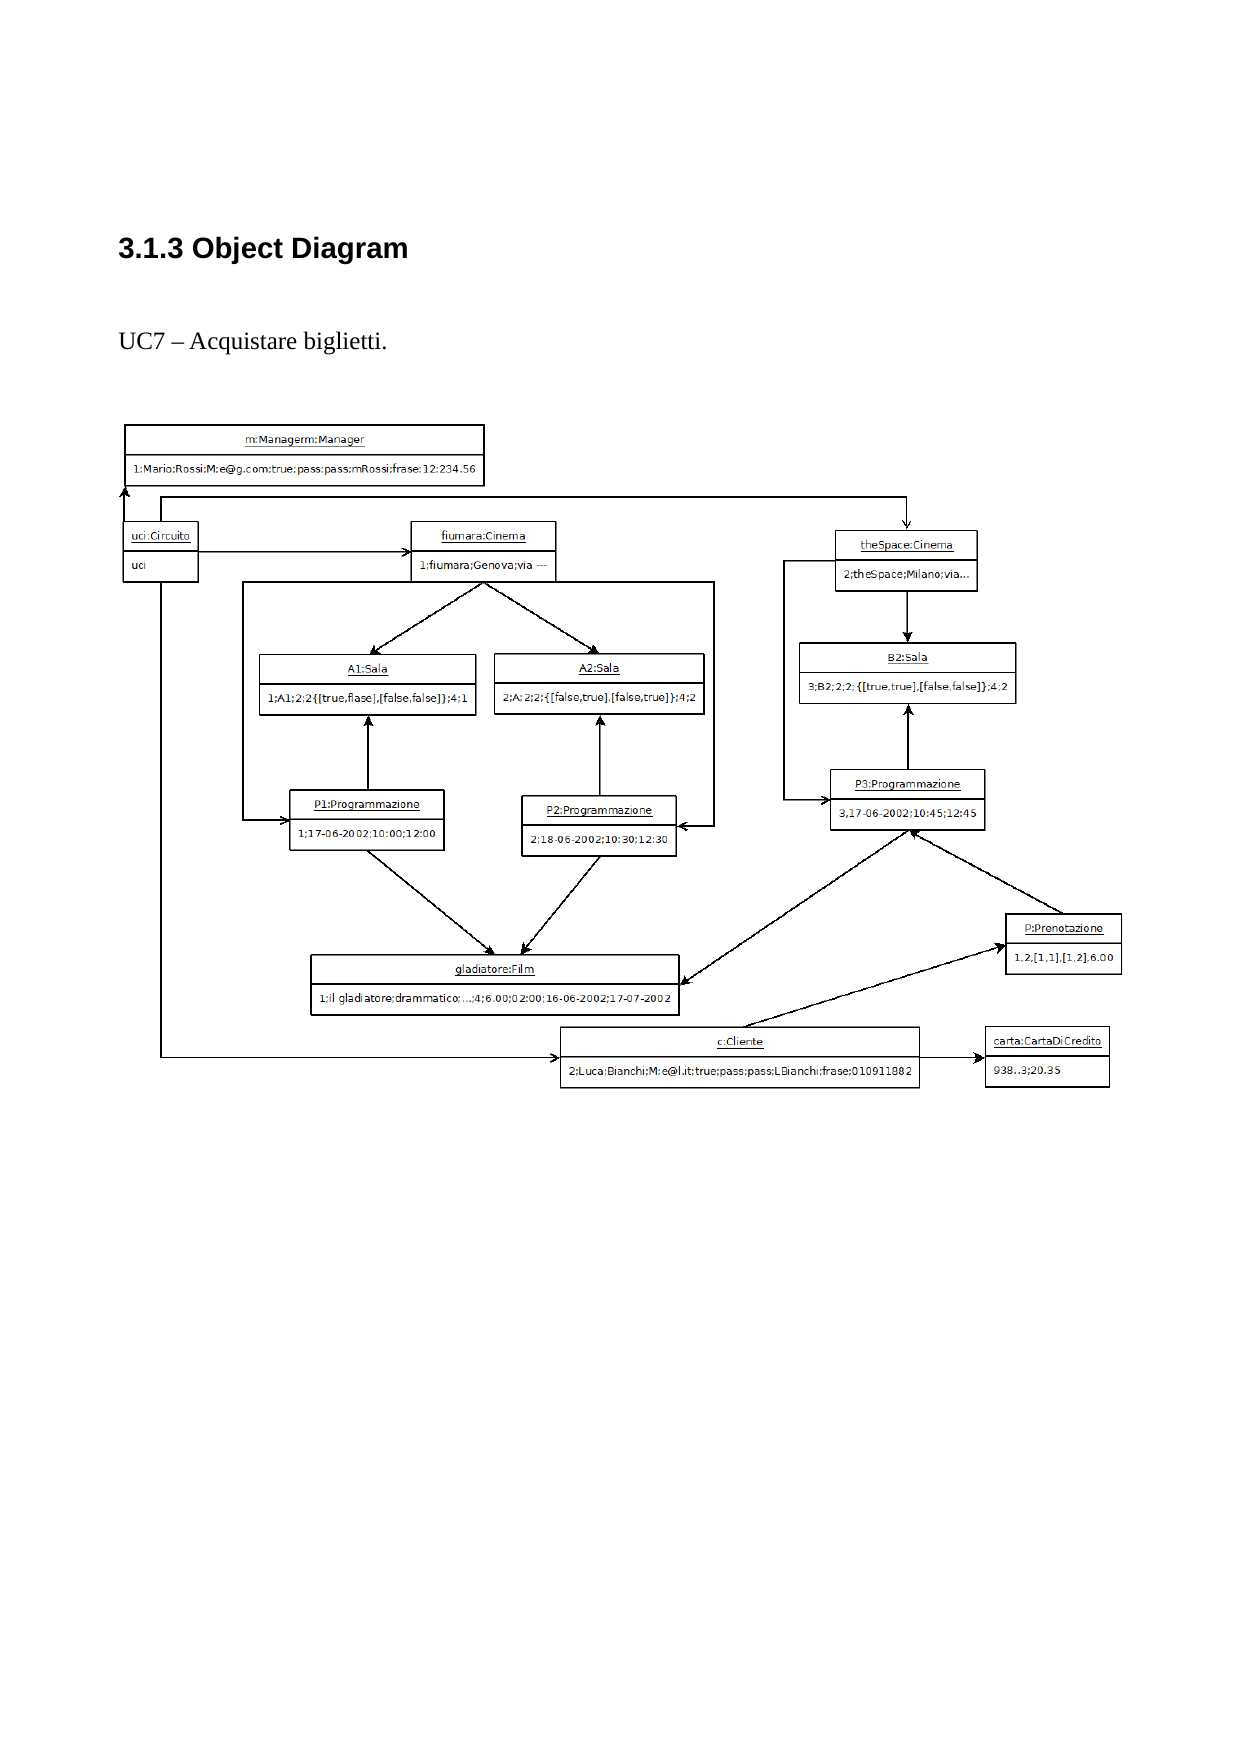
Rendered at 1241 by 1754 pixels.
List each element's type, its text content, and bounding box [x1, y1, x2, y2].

subtitle 3.1.3 Object Diagram [118, 231, 1122, 264]
text UC7 – Acquistare biglietti. [118, 326, 1122, 355]
picture [118, 424, 1123, 1089]
